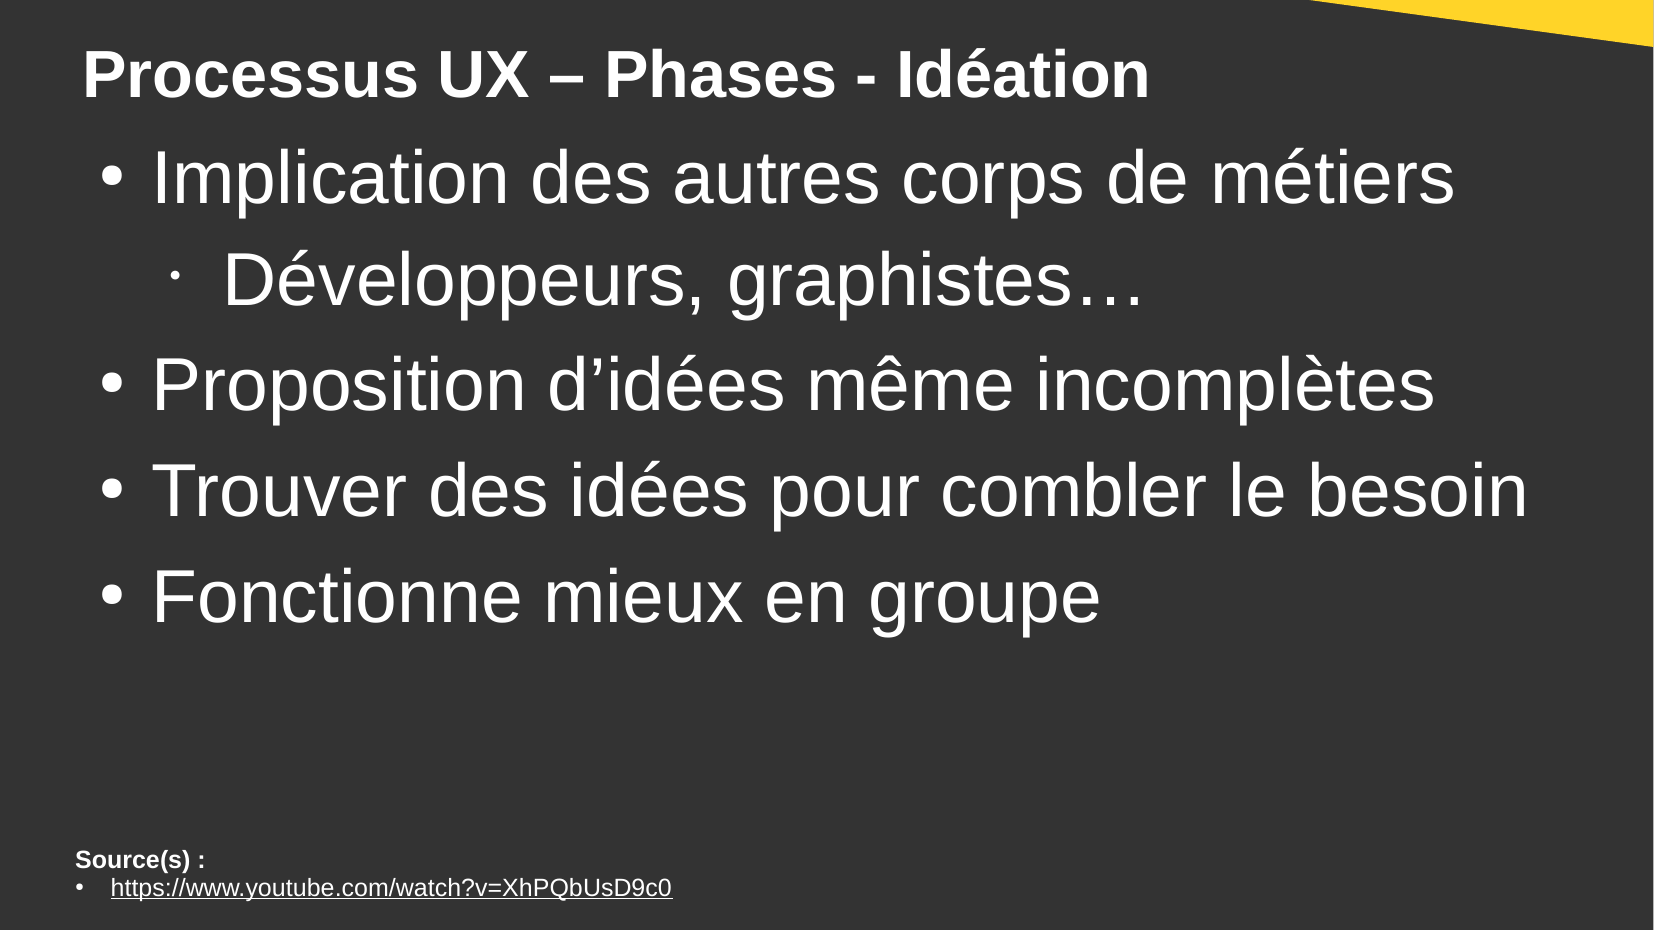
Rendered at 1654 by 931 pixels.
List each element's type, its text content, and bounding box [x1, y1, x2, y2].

list Implication des autres corps de métiers Développeurs, graphistes… Proposition d’idées même incomplètes Trouver des idées pour combler le besoin Fonctionne mieux en groupe [80, 135, 1620, 697]
text_box [1309, 0, 1654, 48]
text_box Source(s) : https://www.youtube.com/watch?v=XhPQbUsD9c0 [60, 838, 1546, 931]
title Processus UX – Phases - Idéation [82, 37, 1571, 114]
